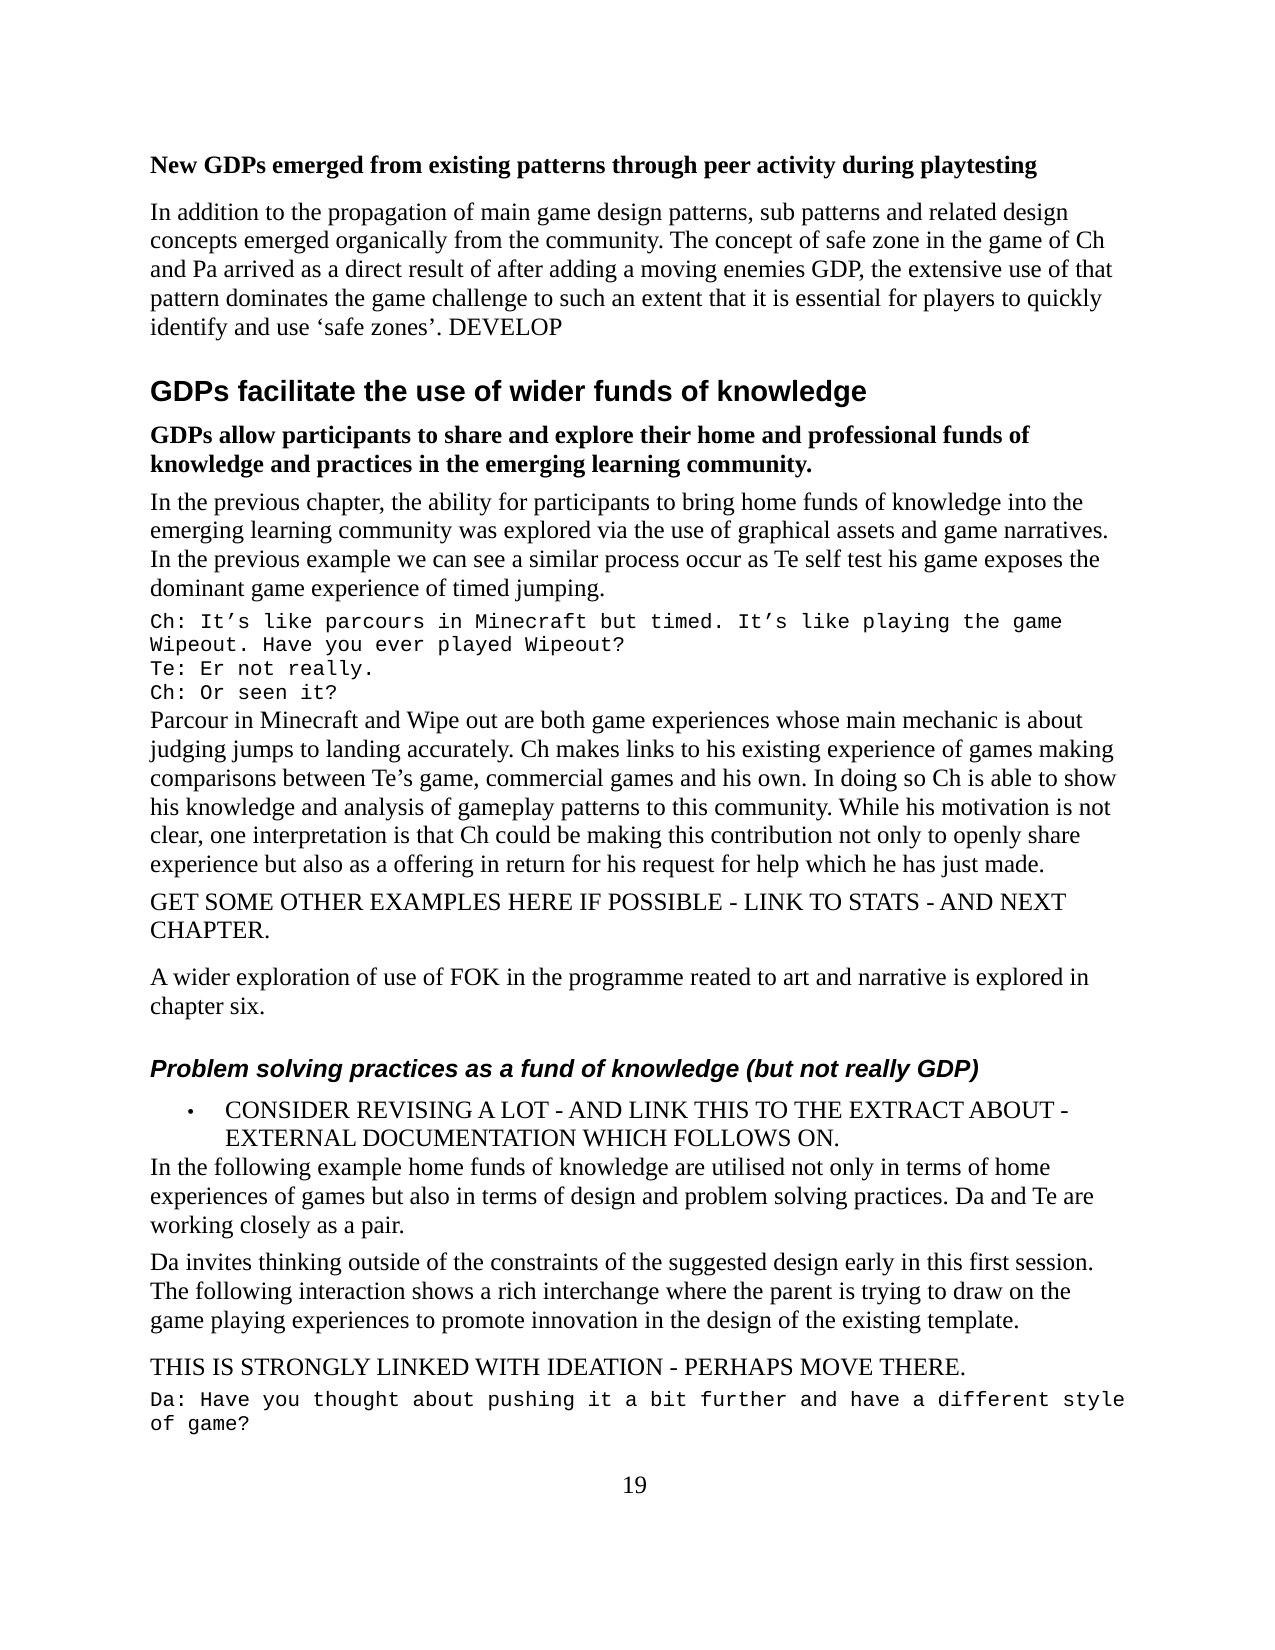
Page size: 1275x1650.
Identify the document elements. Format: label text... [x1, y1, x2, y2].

list CONSIDER REVISING A LOT - AND LINK THIS TO THE EXTRACT ABOUT - EXTERNAL DOCUMENTATION WHICH FOLLOWS ON. [187, 1095, 1125, 1152]
text Da invites thinking outside of the constraints of the suggested design early in this first session. The following interaction shows a rich interchange where the parent is trying to draw on the game playing experiences to promote innovation in the design of the existing template. [150, 1247, 1125, 1334]
text A wider exploration of use of FOK in the programme reated to art and narrative is explored in chapter six. [150, 962, 1125, 1020]
text GDPs allow participants to share and explore their home and professional funds of knowledge and practices in the emerging learning community. [150, 420, 1125, 478]
text Te: Er not really. [150, 658, 1125, 682]
subtitle Problem solving practices as a fund of knowledge (but not really GDP) [150, 1054, 1125, 1082]
subtitle GDPs facilitate the use of wider funds of knowledge [150, 374, 1125, 408]
text In the following example home funds of knowledge are utilised not only in terms of home experiences of games but also in terms of design and problem solving practices. Da and Te are working closely as a pair. [150, 1152, 1125, 1238]
text Parcour in Minecraft and Wipe out are both game experiences whose main mechanic is about judging jumps to landing accurately. Ch makes links to his existing experience of games making comparisons between Te’s game, commercial games and his own. In doing so Ch is able to show his knowledge and analysis of gameplay patterns to this community. While his motivation is not clear, one interpretation is that Ch could be making this contribution not only to openly share experience but also as a offering in return for his request for help which he has just made. [150, 705, 1125, 878]
text New GDPs emerged from existing patterns through peer activity during playtesting [150, 150, 1125, 179]
text THIS IS STRONGLY LINKED WITH IDEATION - PERHAPS MOVE THERE. [150, 1352, 1125, 1380]
text GET SOME OTHER EXAMPLES HERE IF POSSIBLE - LINK TO STATS - AND NEXT CHAPTER. [150, 887, 1125, 944]
text Ch: It’s like parcours in Minecraft but timed. It’s like playing the game Wipeout. Have you ever played Wipeout? [150, 611, 1125, 658]
text In addition to the propagation of main game design patterns, sub patterns and related design concepts emerged organically from the community. The concept of safe zone in the game of Ch and Pa arrived as a direct result of after adding a moving enemies GDP, the extensive use of that pattern dominates the game challenge to such an extent that it is essential for players to quickly identify and use ‘safe zones’. DEVELOP [150, 197, 1125, 340]
text Ch: Or seen it? [150, 682, 1125, 705]
text In the previous chapter, the ability for participants to bring home funds of knowledge into the emerging learning community was explored via the use of graphical assets and game narratives. In the previous example we can see a similar process occur as Te self test his game exposes the dominant game experience of timed jumping. [150, 487, 1125, 602]
text Da: Have you thought about pushing it a bit further and have a different style of game? [150, 1389, 1125, 1437]
